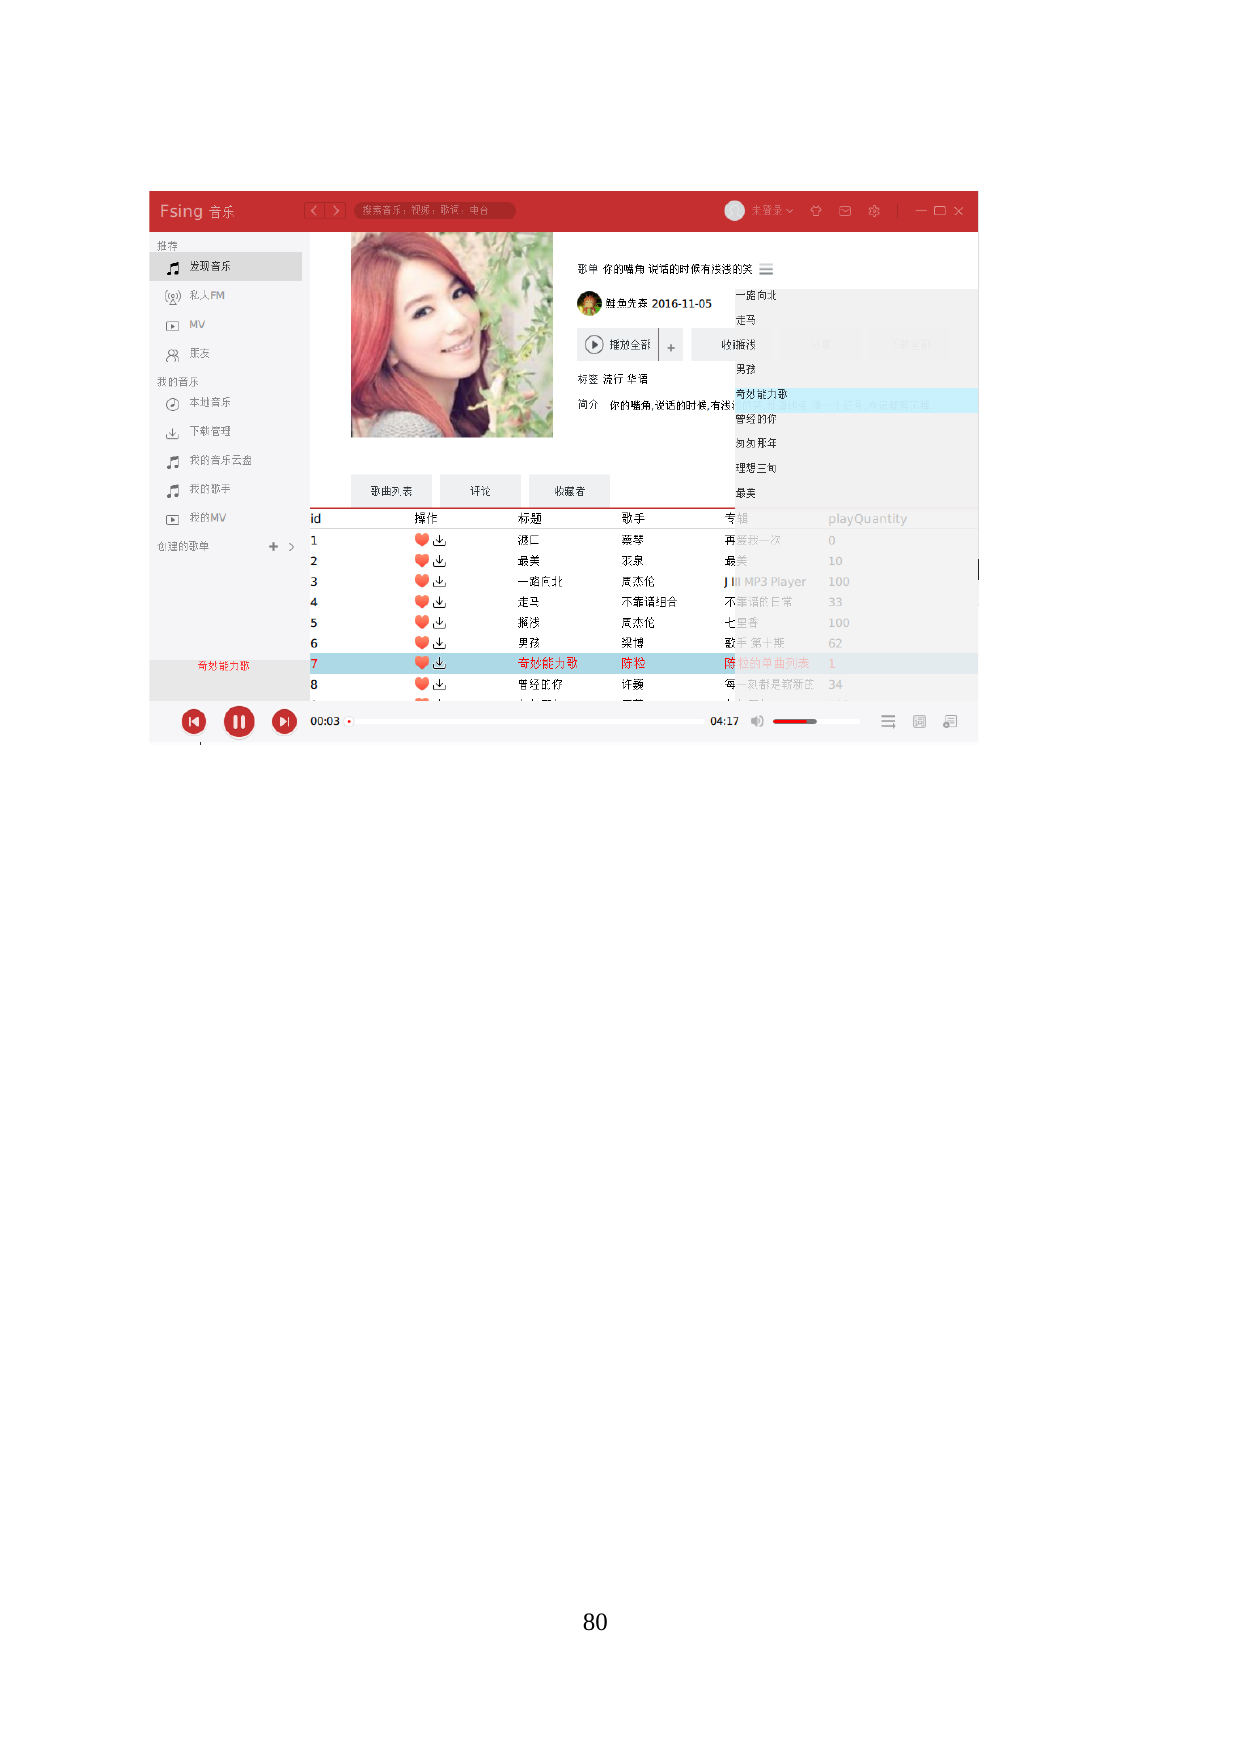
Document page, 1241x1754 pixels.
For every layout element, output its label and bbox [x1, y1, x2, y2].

picture [149, 191, 979, 745]
